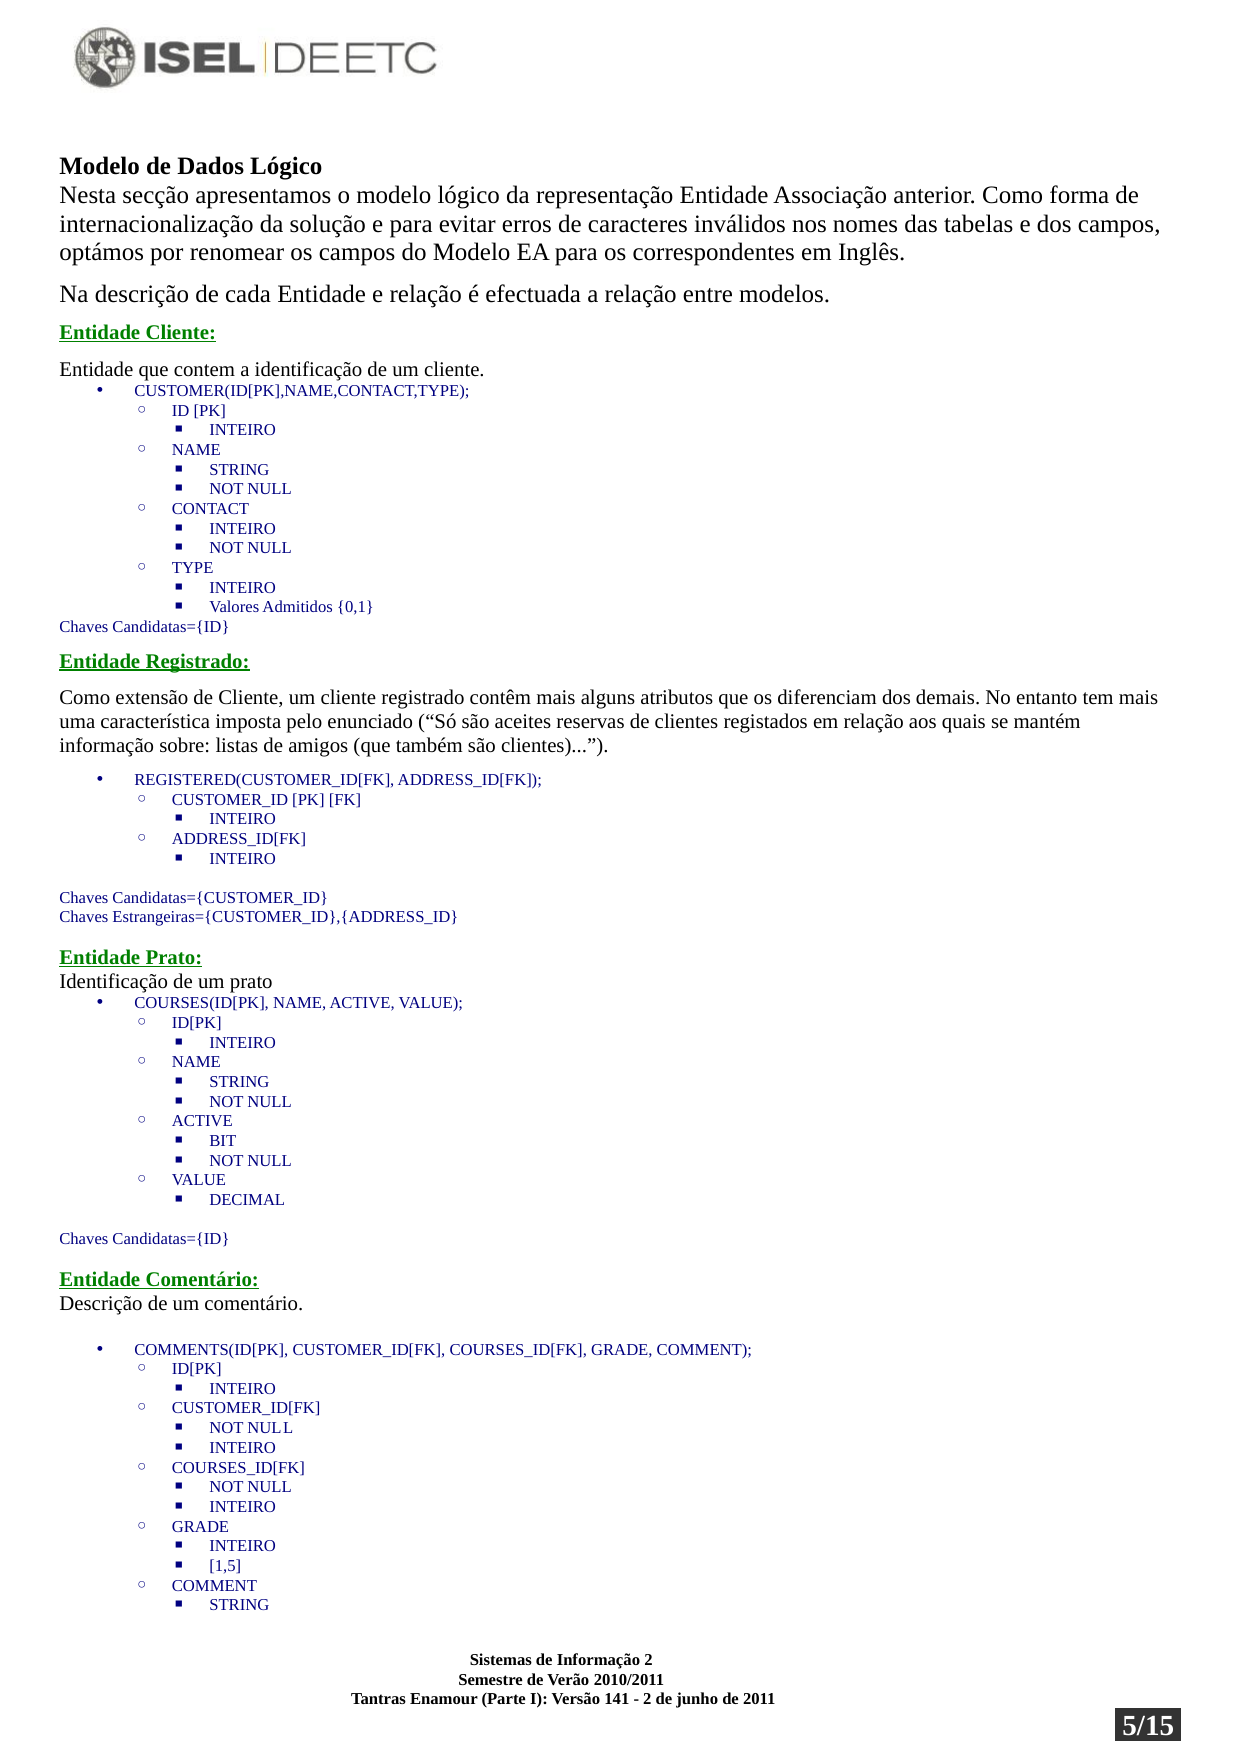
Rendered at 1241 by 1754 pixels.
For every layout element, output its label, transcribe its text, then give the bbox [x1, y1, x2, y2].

list COMMENT [134, 1576, 1181, 1595]
list NOT NULL [172, 1151, 1181, 1170]
list COURSES_ID[FK] [134, 1457, 1181, 1477]
list VALUE [134, 1170, 1181, 1190]
list [1,5] [172, 1556, 1181, 1576]
list INTEIRO [172, 848, 1181, 868]
list STRING [172, 1072, 1181, 1091]
list NOT NULL [172, 1477, 1181, 1497]
list INTEIRO [172, 1032, 1181, 1052]
list INTEIRO [172, 1438, 1181, 1457]
list NOT NULL [172, 538, 1181, 558]
subtitle Modelo de Dados Lógico [59, 151, 1181, 180]
list CUSTOMER(ID[PK],NAME,CONTACT,TYPE); [97, 381, 1181, 400]
text Chaves Candidatas={CUSTOMER_ID} [59, 887, 1181, 907]
list Valores Admitidos {0,1} [172, 597, 1181, 617]
list ID [PK] [134, 400, 1181, 420]
picture [65, 12, 467, 113]
list ID[PK] [134, 1013, 1181, 1032]
text Chaves Candidatas={ID} [59, 617, 1181, 636]
list INTEIRO [172, 577, 1181, 597]
list NOT NULL [172, 1091, 1181, 1111]
list DECIMAL [172, 1190, 1181, 1209]
list ACTIVE [134, 1111, 1181, 1131]
list ADDRESS_ID[FK] [134, 829, 1181, 848]
text Entidade Cliente: [59, 320, 1181, 344]
list INTEIRO [172, 518, 1181, 538]
list COURSES(ID[PK], NAME, ACTIVE, VALUE); [97, 993, 1181, 1013]
list TYPE [134, 558, 1181, 577]
list STRING [172, 1595, 1181, 1615]
text Entidade Registrado: [59, 648, 1181, 673]
text Entidade Prato: [59, 945, 1181, 969]
list ID[PK] [134, 1359, 1181, 1379]
list COMMENTS(ID[PK], CUSTOMER_ID[FK], COURSES_ID[FK], GRADE, COMMENT); [97, 1339, 1181, 1359]
list INTEIRO [172, 1497, 1181, 1516]
text Descrição de um comentário. [59, 1291, 1181, 1315]
text Chaves Candidatas={ID} [59, 1229, 1181, 1248]
text Chaves Estrangeiras={CUSTOMER_ID},{ADDRESS_ID} [59, 907, 1181, 926]
list NAME [134, 440, 1181, 459]
list GRADE [134, 1516, 1181, 1536]
list INTEIRO [172, 1536, 1181, 1556]
text Identificação de um prato [59, 969, 1181, 993]
list NAME [134, 1052, 1181, 1072]
text Na descrição de cada Entidade e relação é efectuada a relação entre modelos. [59, 279, 1181, 307]
list INTEIRO [172, 420, 1181, 440]
list CUSTOMER_ID [PK] [FK] [134, 789, 1181, 809]
list NOT NULL [172, 479, 1181, 499]
list CONTACT [134, 499, 1181, 518]
text Entidade que contem a identificação de um cliente. [59, 357, 1181, 381]
text Entidade Comentário: [59, 1267, 1181, 1291]
list INTEIRO [172, 1379, 1181, 1398]
list REGISTERED(CUSTOMER_ID[FK], ADDRESS_ID[FK]); [97, 770, 1181, 789]
text Como extensão de Cliente, um cliente registrado contêm mais alguns atributos que os diferenciam dos demais. No entanto tem mais uma característica imposta pelo enunciado (“Só são aceites reservas de clientes registados em relação aos quais se mantém informação sobre: listas de amigos (que também são clientes)...”). [59, 685, 1181, 757]
list STRING [172, 459, 1181, 479]
list CUSTOMER_ID[FK] [134, 1398, 1181, 1418]
list INTEIRO [172, 809, 1181, 829]
list BIT [172, 1131, 1181, 1151]
list NOT NUL L [172, 1418, 1181, 1438]
text Nesta secção apresentamos o modelo lógico da representação Entidade Associação anterior. Como forma de internacionalização da solução e para evitar erros de caracteres inválidos nos nomes das tabelas e dos campos, optámos por renomear os campos do Modelo EA para os correspondentes em Inglês. [59, 180, 1181, 266]
